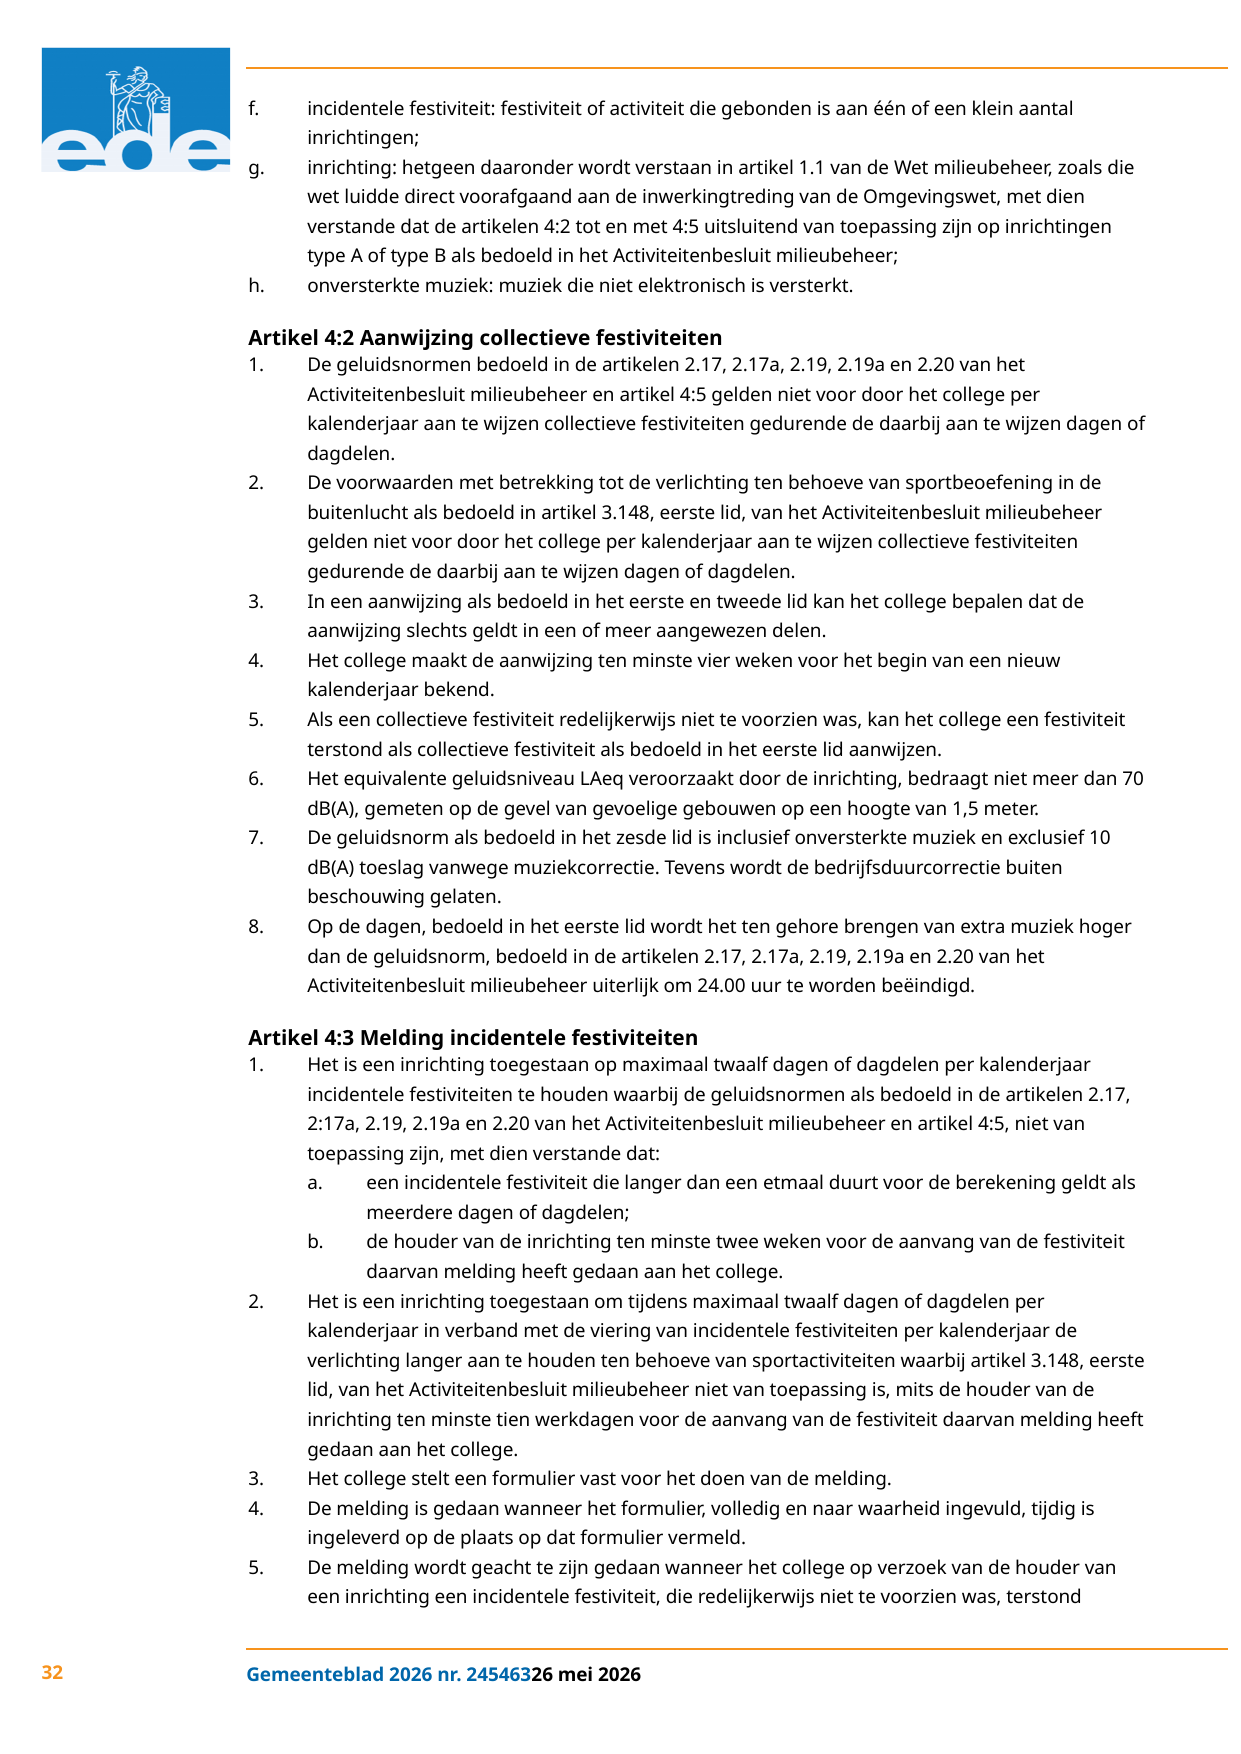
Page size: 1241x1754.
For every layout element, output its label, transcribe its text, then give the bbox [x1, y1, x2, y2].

list Het is een inrichting toegestaan om tijdens maximaal twaalf dagen of dagdelen per kalenderjaar in verband met de viering van incidentele festiviteiten per kalenderjaar de verlichting langer aan te houden ten behoeve van sportactiviteiten waarbij artikel 3.148, eerste lid, van het Activiteitenbesluit milieubeheer niet van toepassing is, mits de houder van de inrichting ten minste tien werkdagen voor de aanvang van de festiviteit daarvan melding heeft gedaan aan het college. [248, 1288, 1152, 1462]
list De geluidsnormen bedoeld in de artikelen 2.17, 2.17a, 2.19, 2.19a en 2.20 van het Activiteitenbesluit milieubeheer en artikel 4:5 gelden niet voor door het college per kalenderjaar aan te wijzen collectieve festiviteiten gedurende de daarbij aan te wijzen dagen of dagdelen. [248, 351, 1152, 466]
list Het equivalente geluidsniveau LAeq veroorzaakt door de inrichting, bedraagt niet meer dan 70 dB(A), gemeten op de gevel van gevoelige gebouwen op een hoogte van 1,5 meter. [248, 765, 1152, 821]
list De melding wordt geacht te zijn gedaan wanneer het college op verzoek van de houder van een inrichting een incidentele festiviteit, die redelijkerwijs niet te voorzien was, terstond [248, 1554, 1152, 1609]
list Als een collectieve festiviteit redelijkerwijs niet te voorzien was, kan het college een festiviteit terstond als collectieve festiviteit als bedoeld in het eerste lid aanwijzen. [248, 706, 1152, 761]
list inrichting: hetgeen daaronder wordt verstaan in artikel 1.1 van de Wet milieubeheer, zoals die wet luidde direct voorafgaand aan de inwerkingtreding van de Omgevingswet, met dien verstande dat de artikelen 4:2 tot en met 4:5 uitsluitend van toepassing zijn op inrichtingen type A of type B als bedoeld in het Activiteitenbesluit milieubeheer; [248, 154, 1152, 268]
list Het college maakt de aanwijzing ten minste vier weken voor het begin van een nieuw kalenderjaar bekend. [248, 647, 1152, 702]
list In een aanwijzing als bedoeld in het eerste en tweede lid kan het college bepalen dat de aanwijzing slechts geldt in een of meer aangewezen delen. [248, 588, 1152, 643]
list De voorwaarden met betrekking tot de verlichting ten behoeve van sportbeoefening in de buitenlucht als bedoeld in artikel 3.148, eerste lid, van het Activiteitenbesluit milieubeheer gelden niet voor door het college per kalenderjaar aan te wijzen collectieve festiviteiten gedurende de daarbij aan te wijzen dagen of dagdelen. [248, 469, 1152, 584]
list incidentele festiviteit: festiviteit of activiteit die gebonden is aan één of een klein aantal inrichtingen; [248, 95, 1152, 150]
text Artikel 4:2 Aanwijzing collectieve festiviteiten [248, 323, 1152, 351]
list Het is een inrichting toegestaan op maximaal twaalf dagen of dagdelen per kalenderjaar incidentele festiviteiten te houden waarbij de geluidsnormen als bedoeld in de artikelen 2.17, 2:17a, 2.19, 2.19a en 2.20 van het Activiteitenbesluit milieubeheer en artikel 4:5, niet van toepassing zijn, met dien verstande dat: [248, 1051, 1152, 1166]
picture [41, 47, 231, 172]
list onversterkte muziek: muziek die niet elektronisch is versterkt. [248, 272, 1152, 298]
text Artikel 4:3 Melding incidentele festiviteiten [248, 1023, 1152, 1051]
list de houder van de inrichting ten minste twee weken voor de aanvang van de festiviteit daarvan melding heeft gedaan aan het college. [307, 1229, 1152, 1284]
list De melding is gedaan wanneer het formulier, volledig en naar waarheid ingevuld, tijdig is ingeleverd op de plaats op dat formulier vermeld. [248, 1495, 1152, 1550]
list Het college stelt een formulier vast voor het doen van de melding. [248, 1465, 1152, 1491]
list Op de dagen, bedoeld in het eerste lid wordt het ten gehore brengen van extra muziek hoger dan de geluidsnorm, bedoeld in de artikelen 2.17, 2.17a, 2.19, 2.19a en 2.20 van het Activiteitenbesluit milieubeheer uiterlijk om 24.00 uur te worden beëindigd. [248, 913, 1152, 998]
list een incidentele festiviteit die langer dan een etmaal duurt voor de berekening geldt als meerdere dagen of dagdelen; [307, 1169, 1152, 1225]
list De geluidsnorm als bedoeld in het zesde lid is inclusief onversterkte muziek en exclusief 10 dB(A) toeslag vanwege muziekcorrectie. Tevens wordt de bedrijfsduurcorrectie buiten beschouwing gelaten. [248, 824, 1152, 909]
